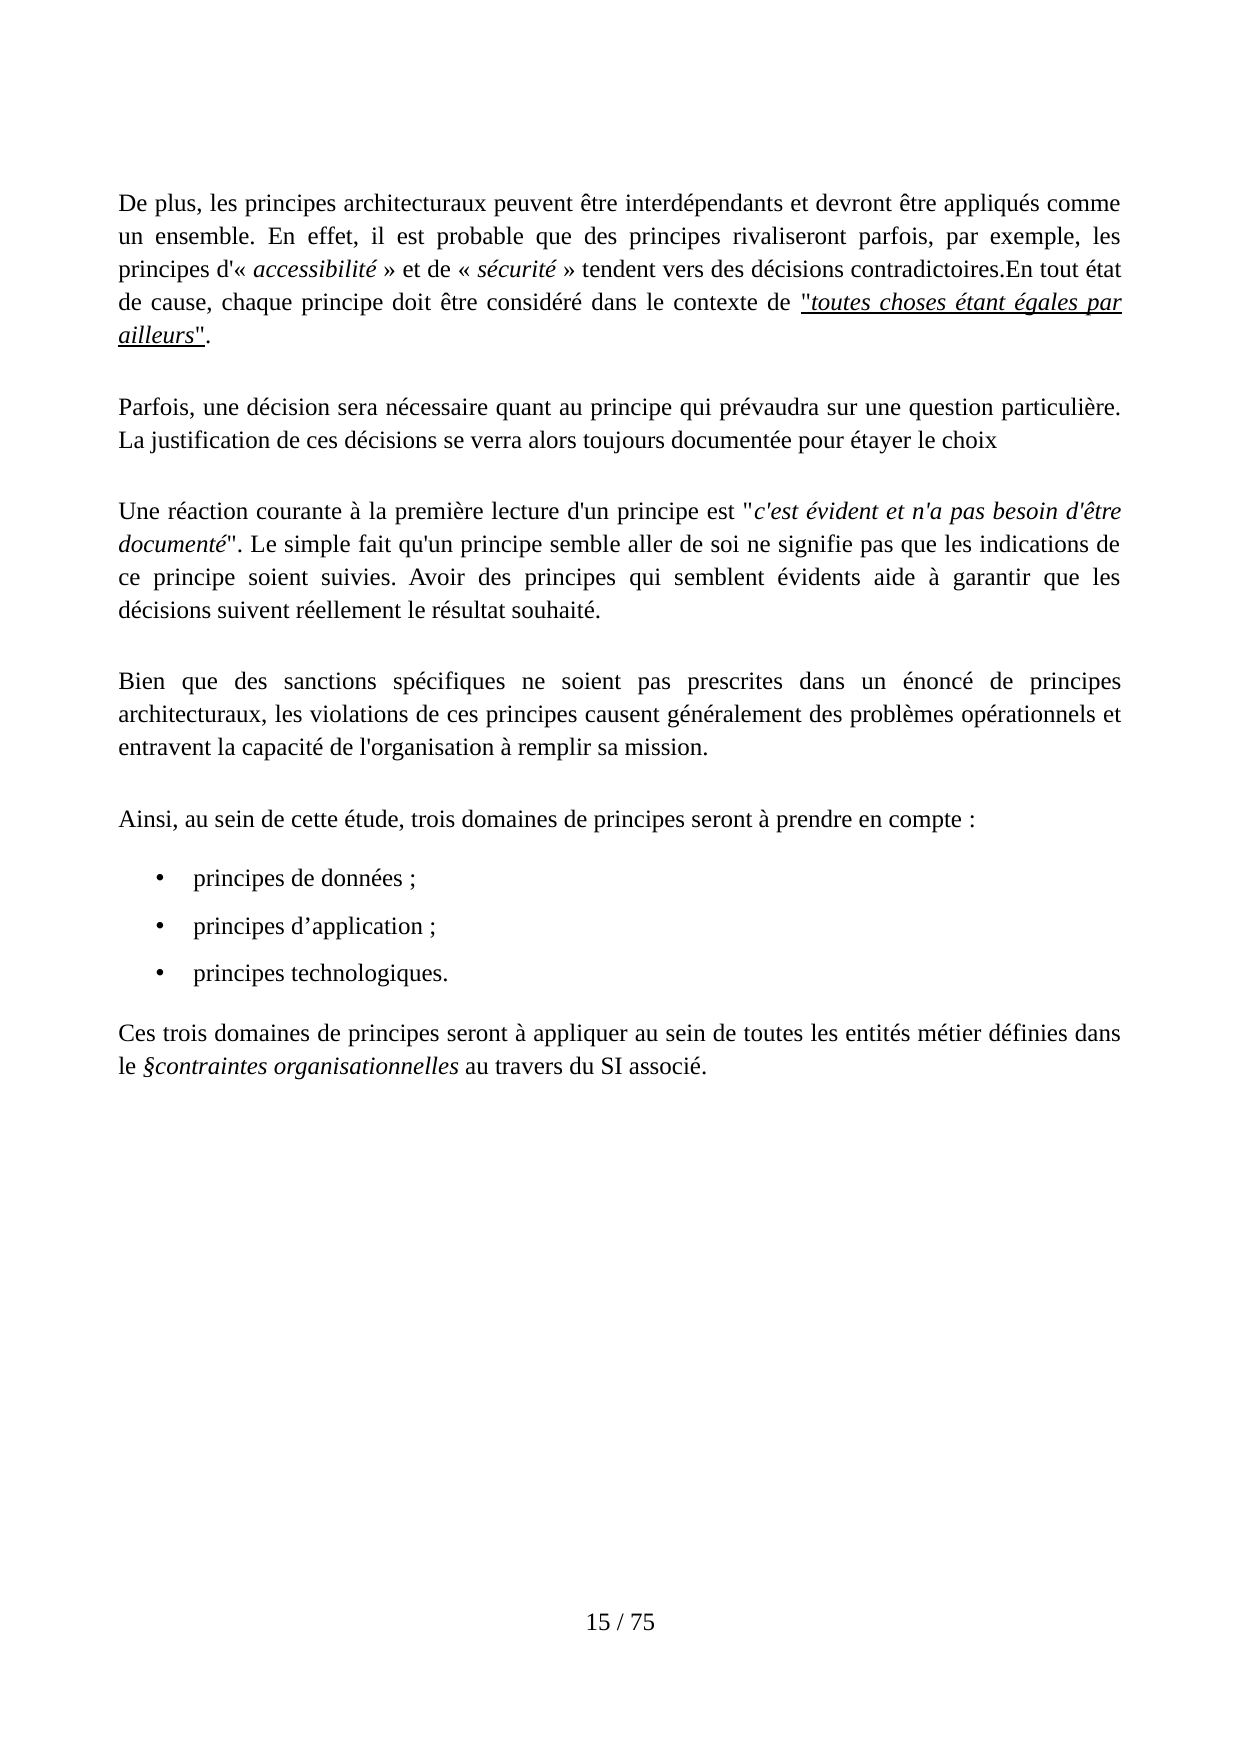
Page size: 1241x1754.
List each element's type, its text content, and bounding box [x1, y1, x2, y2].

text Ces trois domaines de principes seront à appliquer au sein de toutes les entités métier définies dans le §contraintes organisationnelles au travers du SI associé. [118, 1018, 1122, 1080]
list principes technologiques. [156, 958, 1122, 987]
list principes de données ; [156, 863, 1122, 892]
text Une réaction courante à la première lecture d'un principe est "c'est évident et n'a pas besoin d'être documenté". Le simple fait qu'un principe semble aller de soi ne signifie pas que les indications de ce principe soient suivies. Avoir des principes qui semblent évidents aide à garantir que les décisions suivent réellement le résultat souhaité. [118, 496, 1122, 624]
text De plus, les principes architecturaux peuvent être interdépendants et devront être appliqués comme un ensemble. En effet, il est probable que des principes rivaliseront parfois, par exemple, les principes d'« accessibilité » et de « sécurité » tendent vers des décisions contradictoires.En tout état de cause, chaque principe doit être considéré dans le contexte de "toutes choses étant égales par ailleurs". [118, 188, 1122, 349]
text Ainsi, au sein de cette étude, trois domaines de principes seront à prendre en compte : [118, 804, 1122, 833]
text Bien que des sanctions spécifiques ne soient pas prescrites dans un énoncé de principes architecturaux, les violations de ces principes causent généralement des problèmes opérationnels et entravent la capacité de l'organisation à remplir sa mission. [118, 666, 1122, 761]
text Parfois, une décision sera nécessaire quant au principe qui prévaudra sur une question particulière. La justification de ces décisions se verra alors toujours documentée pour étayer le choix [118, 392, 1122, 453]
list principes d’application ; [156, 911, 1122, 940]
